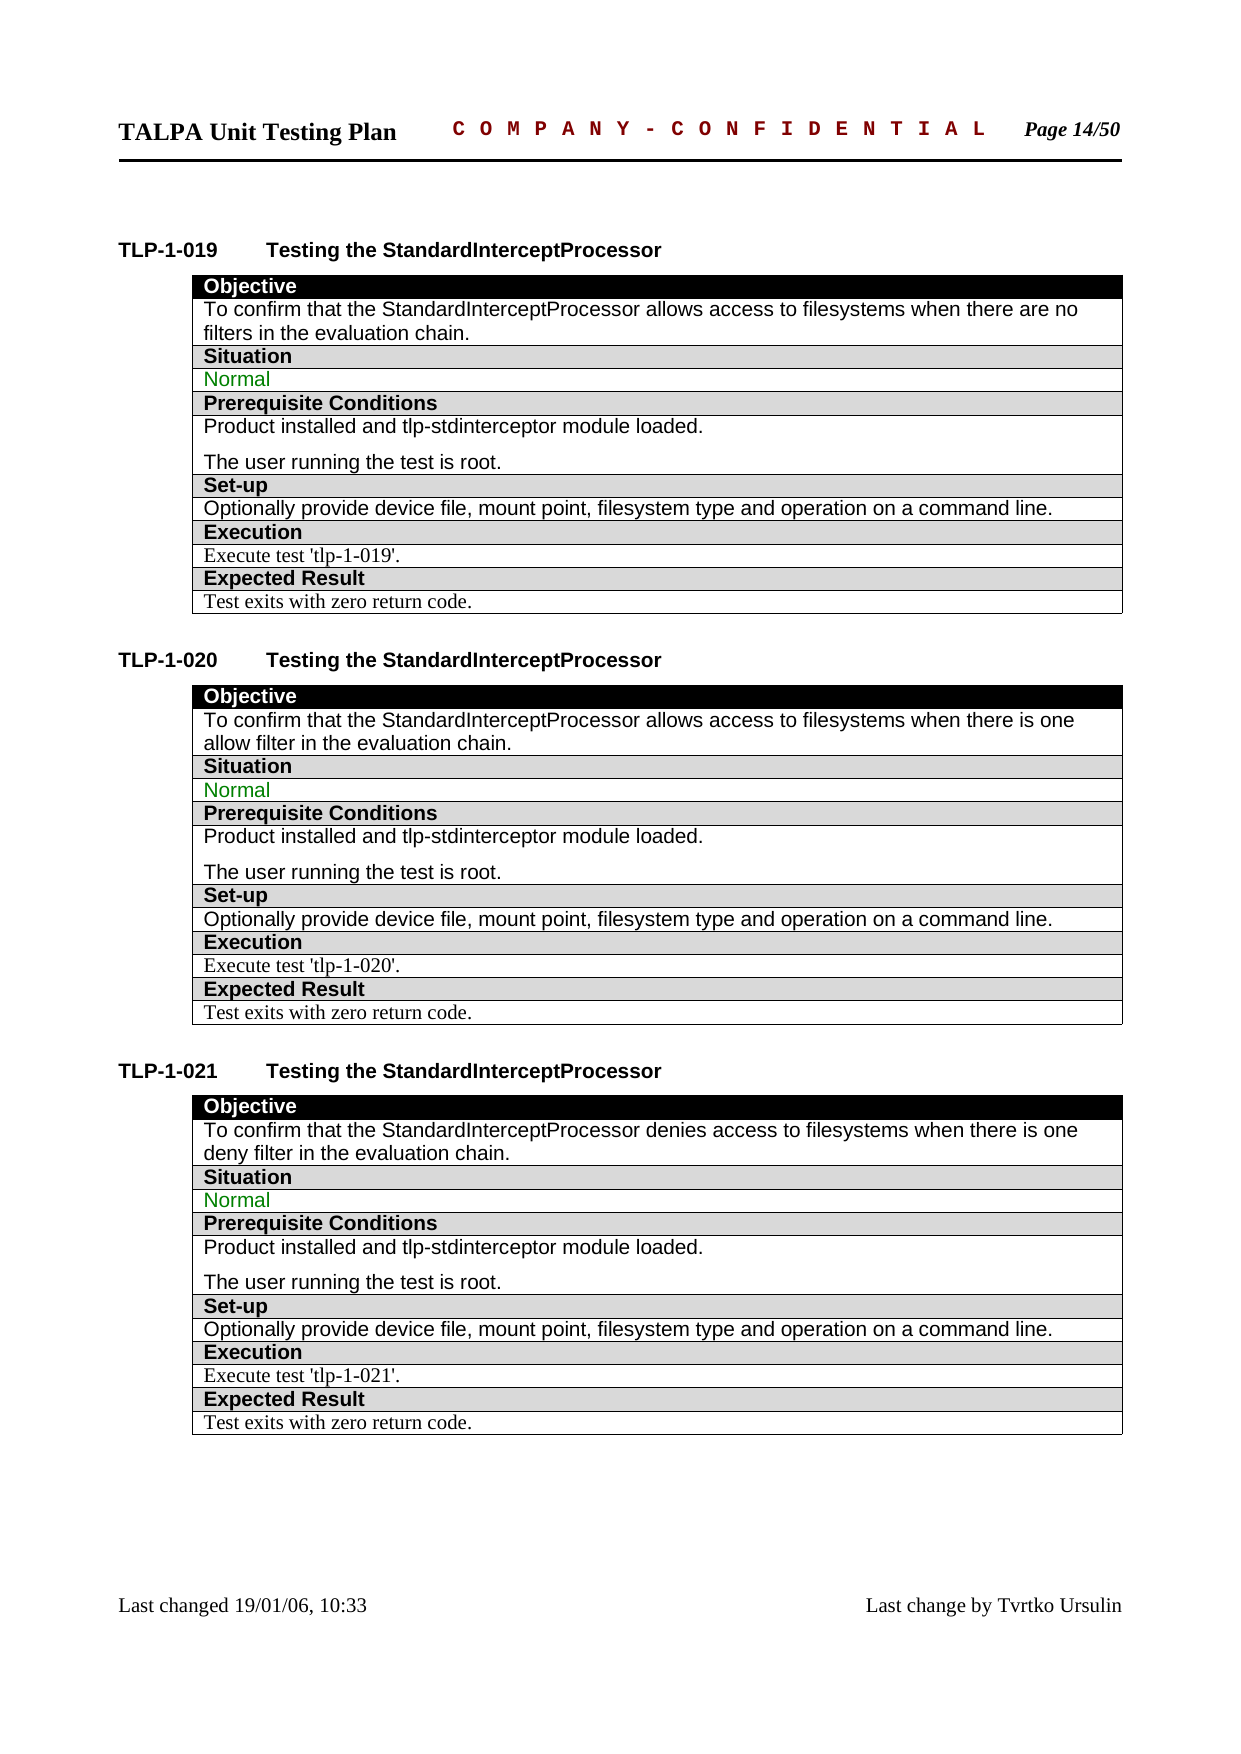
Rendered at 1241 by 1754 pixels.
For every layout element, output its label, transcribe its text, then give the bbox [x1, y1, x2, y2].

table_cell Execution [193, 1342, 1122, 1364]
text TLP-1-021 Testing the StandardInterceptProcessor [118, 1059, 1122, 1083]
table_cell Expected Result [193, 568, 1122, 590]
table_cell Product installed and tlp-stdinterceptor module loaded. The user running the test is root. [193, 416, 1122, 474]
table_cell Set-up [193, 475, 1122, 497]
table_cell Normal [193, 369, 1122, 391]
text TLP-1-020 Testing the StandardInterceptProcessor [118, 649, 1122, 672]
table_cell Execute test 'tlp-1-020'. [193, 955, 1122, 977]
table_cell Set-up [193, 885, 1122, 907]
table_cell Situation [193, 756, 1122, 778]
table_cell Product installed and tlp-stdinterceptor module loaded. The user running the test is root. [193, 1236, 1122, 1294]
table_cell Optionally provide device file, mount point, filesystem type and operation on a command line. [193, 498, 1122, 520]
table_cell Expected Result [193, 1388, 1122, 1411]
table_cell Situation [193, 346, 1122, 368]
table_cell Prerequisite Conditions [193, 392, 1122, 415]
table_header Objective [193, 276, 1122, 298]
table_cell Situation [193, 1166, 1122, 1189]
table_cell To confirm that the StandardInterceptProcessor denies access to filesystems when there is one deny filter in the evaluation chain. [193, 1120, 1122, 1165]
table_cell Test exits with zero return code. [193, 1001, 1122, 1024]
table_cell Test exits with zero return code. [193, 591, 1122, 613]
table_cell Execute test 'tlp-1-021'. [193, 1365, 1122, 1387]
table_cell Test exits with zero return code. [193, 1412, 1122, 1434]
table_cell To confirm that the StandardInterceptProcessor allows access to filesystems when there is one allow filter in the evaluation chain. [193, 709, 1122, 755]
table_header Objective [193, 686, 1122, 708]
table_header Objective [193, 1096, 1122, 1119]
table_cell Set-up [193, 1295, 1122, 1318]
text TLP-1-019 Testing the StandardInterceptProcessor [118, 239, 1122, 262]
table_cell Expected Result [193, 978, 1122, 1000]
table_cell Optionally provide device file, mount point, filesystem type and operation on a command line. [193, 908, 1122, 931]
table_cell Product installed and tlp-stdinterceptor module loaded. The user running the test is root. [193, 826, 1122, 884]
table_cell To confirm that the StandardInterceptProcessor allows access to filesystems when there are no filters in the evaluation chain. [193, 299, 1122, 345]
table_cell Prerequisite Conditions [193, 1213, 1122, 1235]
table_cell Execution [193, 932, 1122, 954]
table_cell Normal [193, 779, 1122, 801]
table_cell Optionally provide device file, mount point, filesystem type and operation on a command line. [193, 1319, 1122, 1341]
table_cell Prerequisite Conditions [193, 802, 1122, 825]
table_cell Execution [193, 521, 1122, 544]
table_cell Normal [193, 1190, 1122, 1212]
table_cell Execute test 'tlp-1-019'. [193, 545, 1122, 567]
